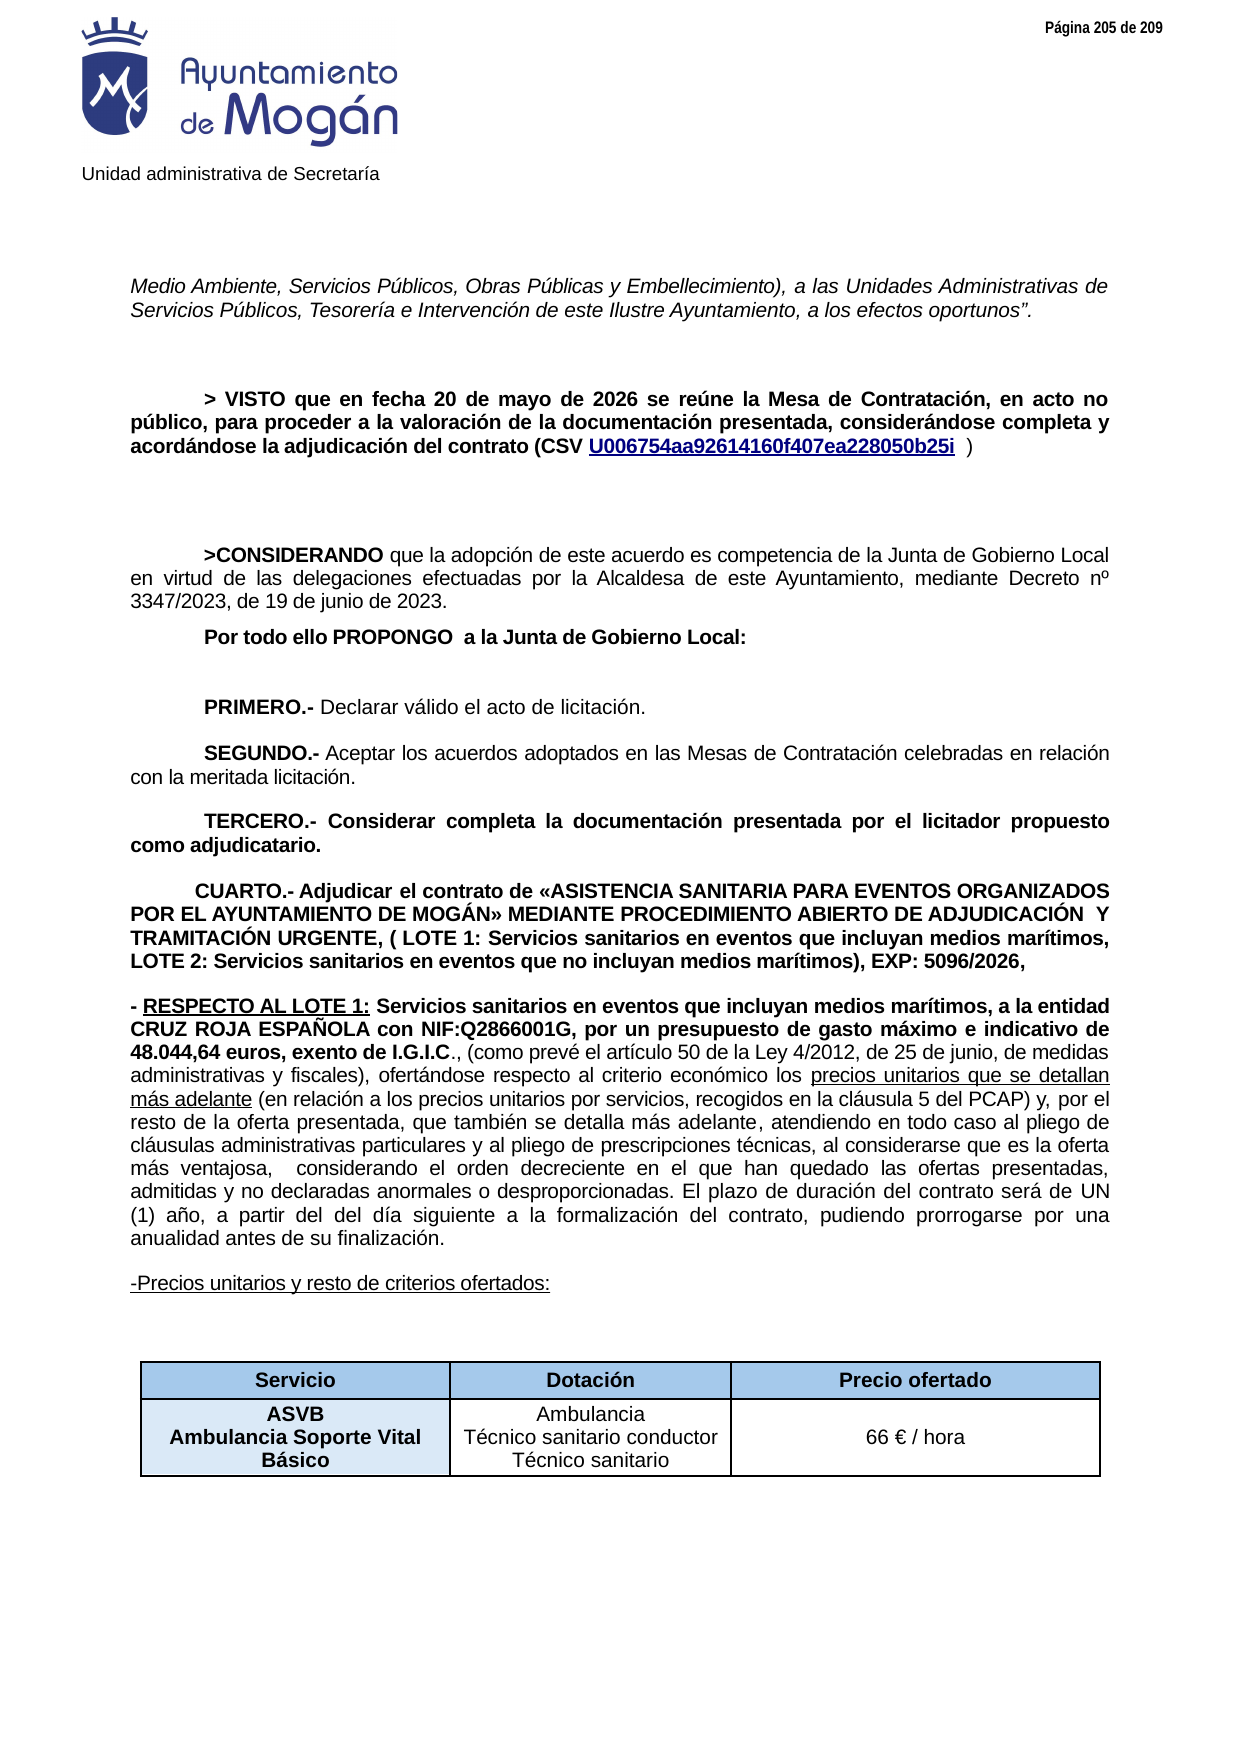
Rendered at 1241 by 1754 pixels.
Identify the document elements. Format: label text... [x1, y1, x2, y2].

table_cell ASVB Ambulancia Soporte Vital Básico [142, 1400, 449, 1474]
text PRIMERO.- Declarar válido el acto de licitación. [130, 696, 1110, 719]
table_cell 66 € / hora [732, 1400, 1099, 1474]
text SEGUNDO.- Aceptar los acuerdos adoptados en las Mesas de Contratación celebradas en relación con la meritada licitación. [130, 742, 1110, 788]
text > VISTO que en fecha 20 de mayo de 2026 se reúne la Mesa de Contratación, en acto no público, para proceder a la valoración de la documentación presentada, considerándose completa y acordándose la adjudicación del contrato (CSV U006754aa92614160f407ea228050b25i ) [130, 388, 1110, 457]
table_header Servicio [142, 1363, 449, 1398]
text Medio Ambiente, Servicios Públicos, Obras Públicas y Embellecimiento), a las Unidades Administrativas de Servicios Públicos, Tesorería e Intervención de este Ilustre Ayuntamiento, a los efectos oportunos”. [130, 275, 1110, 321]
text -Precios unitarios y resto de criterios ofertados: [130, 1271, 1110, 1294]
text >CONSIDERANDO que la adopción de este acuerdo es competencia de la Junta de Gobierno Local en virtud de las delegaciones efectuadas por la Alcaldesa de este Ayuntamiento, mediante Decreto nº 3347/2023, de 19 de junio de 2023. [130, 544, 1110, 613]
text CUARTO.- Adjudicar el contrato de «ASISTENCIA SANITARIA PARA EVENTOS ORGANIZADOS POR EL AYUNTAMIENTO DE MOGÁN» MEDIANTE PROCEDIMIENTO ABIERTO DE ADJUDICACIÓN Y TRAMITACIÓN URGENTE, ( LOTE 1: Servicios sanitarios en eventos que incluyan medios marítimos, LOTE 2: Servicios sanitarios en eventos que no incluyan medios marítimos), EXP: 5096/2026, [130, 880, 1110, 973]
text Por todo ello PROPONGO a la Junta de Gobierno Local: [130, 626, 1110, 649]
picture [81, 17, 398, 153]
text - RESPECTO AL LOTE 1: Servicios sanitarios en eventos que incluyan medios marítimos, a la entidad CRUZ ROJA ESPAÑOLA con NIF:Q2866001G, por un presupuesto de gasto máximo e indicativo de 48.044,64 euros, exento de I.G.I.C., (como prevé el artículo 50 de la Ley 4/2012, de 25 de junio, de medidas administrativas y fiscales), ofertándose respecto al criterio económico los precios unitarios que se detallan más adelante (en relación a los precios unitarios por servicios, recogidos en la cláusula 5 del PCAP) y, por el resto de la oferta presentada, que también se detalla más adelante, atendiendo en todo caso al pliego de cláusulas administrativas particulares y al pliego de prescripciones técnicas, al considerarse que es la oferta más ventajosa, considerando el orden decreciente en el que han quedado las ofertas presentadas, admitidas y no declaradas anormales o desproporcionadas. El plazo de duración del contrato será de UN (1) año, a partir del del día siguiente a la formalización del contrato, pudiendo prorrogarse por una anualidad antes de su finalización. [130, 994, 1110, 1250]
table_cell Ambulancia Técnico sanitario conductor Técnico sanitario [451, 1400, 730, 1474]
table_header Dotación [451, 1363, 730, 1398]
text TERCERO.- Considerar completa la documentación presentada por el licitador propuesto como adjudicatario. [130, 810, 1110, 856]
table_header Precio ofertado [732, 1363, 1099, 1398]
